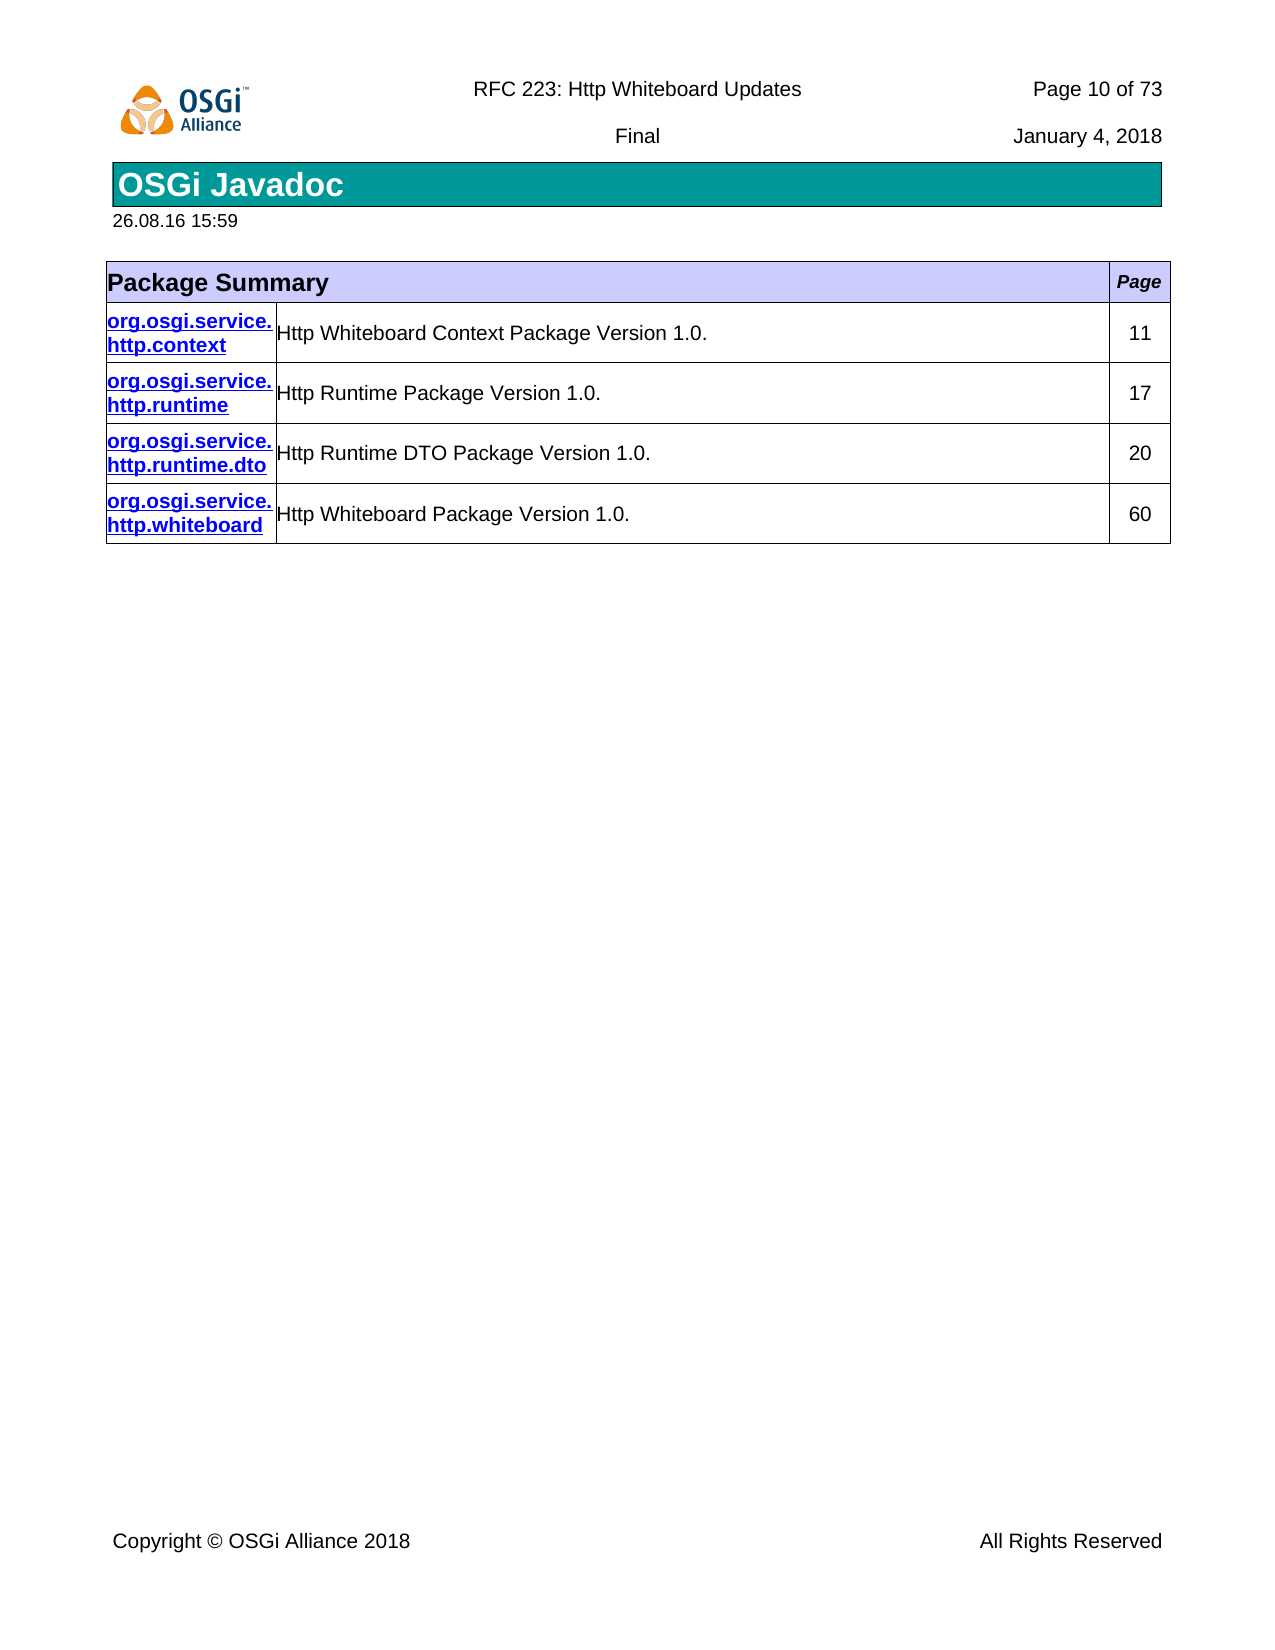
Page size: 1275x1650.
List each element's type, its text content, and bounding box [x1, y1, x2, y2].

table_cell org.osgi.service.http.runtime.dto [107, 424, 276, 483]
table_header Page [1110, 262, 1170, 302]
table_cell 20 [1110, 424, 1170, 483]
table_header Package Summary [107, 262, 1109, 302]
text 26.08.16 15:59 [112, 210, 1162, 232]
table_cell Http Whiteboard Context Package Version 1.0. [277, 303, 1109, 362]
table_cell org.osgi.service.http.context [107, 303, 276, 362]
table_cell org.osgi.service.http.runtime [107, 363, 276, 422]
table_cell 11 [1110, 303, 1170, 362]
picture [113, 78, 257, 142]
table_cell Http Runtime Package Version 1.0. [277, 363, 1109, 422]
table_cell Http Runtime DTO Package Version 1.0. [277, 424, 1109, 483]
subtitle OSGi Javadoc [114, 163, 1161, 206]
table_cell Http Whiteboard Package Version 1.0. [277, 484, 1109, 543]
table_cell 17 [1110, 363, 1170, 422]
table_cell org.osgi.service.http.whiteboard [107, 484, 276, 543]
table_cell 60 [1110, 484, 1170, 543]
